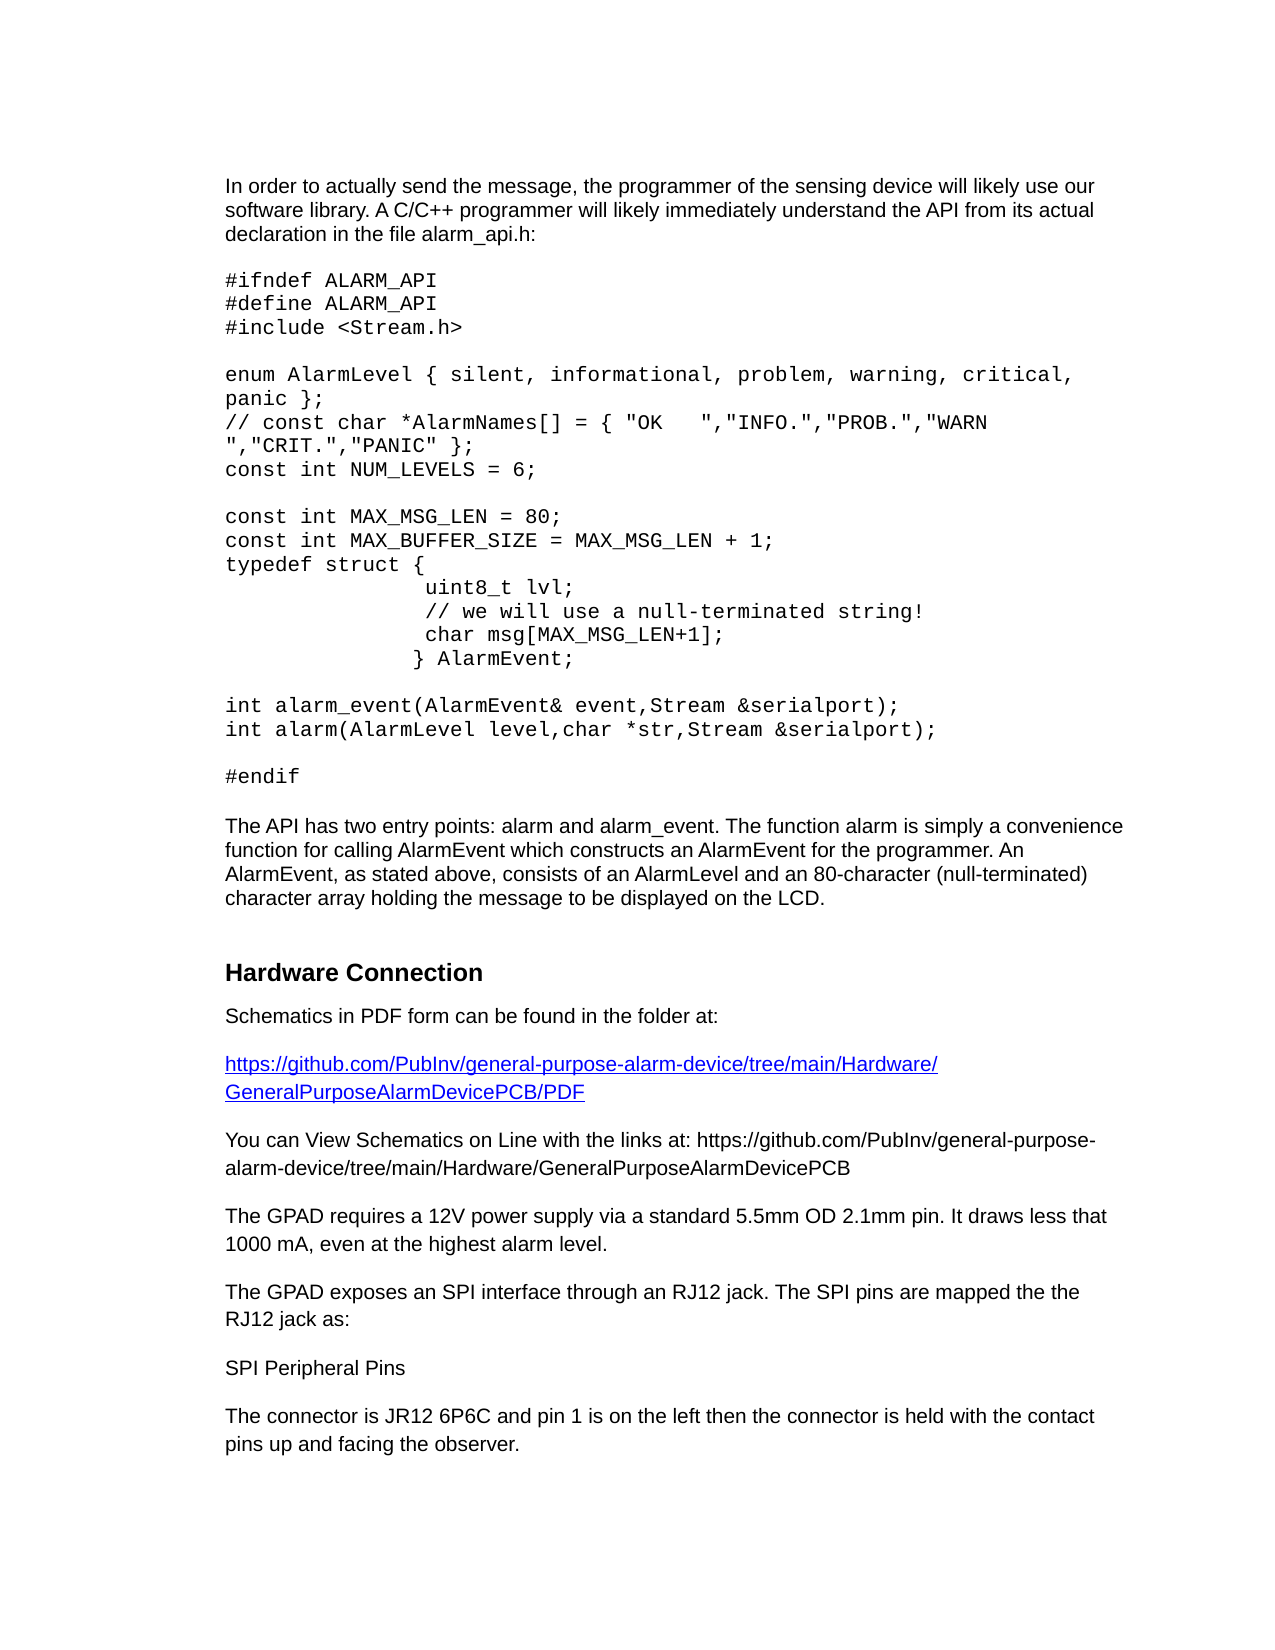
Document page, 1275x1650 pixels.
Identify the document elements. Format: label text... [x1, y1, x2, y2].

list #include <Stream.h> [225, 317, 1125, 341]
list #ifndef ALARM_API [225, 270, 1125, 293]
list The connector is JR12 6P6C and pin 1 is on the left then the connector is held with the contact pins up and facing the observer. [225, 1404, 1125, 1455]
list typedef struct { [225, 553, 1125, 577]
list int alarm_event(AlarmEvent& event,Stream &serialport); [225, 695, 1125, 719]
list } AlarmEvent; [225, 648, 1125, 672]
list In order to actually send the message, the programmer of the sensing device will likely use our software library. A C/C++ programmer will likely immediately understand the API from its actual declaration in the file alarm_api.h: [225, 174, 1125, 246]
list SPI Peripheral Pins [225, 1356, 1125, 1379]
list https://github.com/PubInv/general-purpose-alarm-device/tree/main/Hardware/GeneralPurposeAlarmDevicePCB/PDF [225, 1052, 1125, 1104]
subtitle Hardware Connection [225, 958, 1125, 987]
list const int MAX_BUFFER_SIZE = MAX_MSG_LEN + 1; [225, 530, 1125, 553]
list You can View Schematics on Line with the links at: https://github.com/PubInv/general-purpose-alarm-device/tree/main/Hardware/GeneralPurposeAlarmDevicePCB [225, 1128, 1125, 1179]
list #endif [225, 766, 1125, 790]
list char msg[MAX_MSG_LEN+1]; [225, 624, 1125, 648]
list The GPAD requires a 12V power supply via a standard 5.5mm OD 2.1mm pin. It draws less that 1000 mA, even at the highest alarm level. [225, 1204, 1125, 1255]
list uint8_t lvl; [225, 577, 1125, 601]
list // we will use a null-terminated string! [225, 601, 1125, 624]
list const int NUM_LEVELS = 6; [225, 459, 1125, 483]
list const int MAX_MSG_LEN = 80; [225, 506, 1125, 530]
list enum AlarmLevel { silent, informational, problem, warning, critical, panic }; [225, 364, 1125, 412]
list #define ALARM_API [225, 293, 1125, 317]
list // const char *AlarmNames[] = { "OK ","INFO.","PROB.","WARN ","CRIT.","PANIC" }; [225, 412, 1125, 459]
list int alarm(AlarmLevel level,char *str,Stream &serialport); [225, 719, 1125, 743]
list The GPAD exposes an SPI interface through an RJ12 jack. The SPI pins are mapped the the RJ12 jack as: [225, 1280, 1125, 1331]
list Schematics in PDF form can be found in the folder at: [225, 1004, 1125, 1028]
list The API has two entry points: alarm and alarm_event. The function alarm is simply a convenience function for calling AlarmEvent which constructs an AlarmEvent for the programmer. An AlarmEvent, as stated above, consists of an AlarmLevel and an 80-character (null-terminated) character array holding the message to be displayed on the LCD. [225, 814, 1125, 909]
